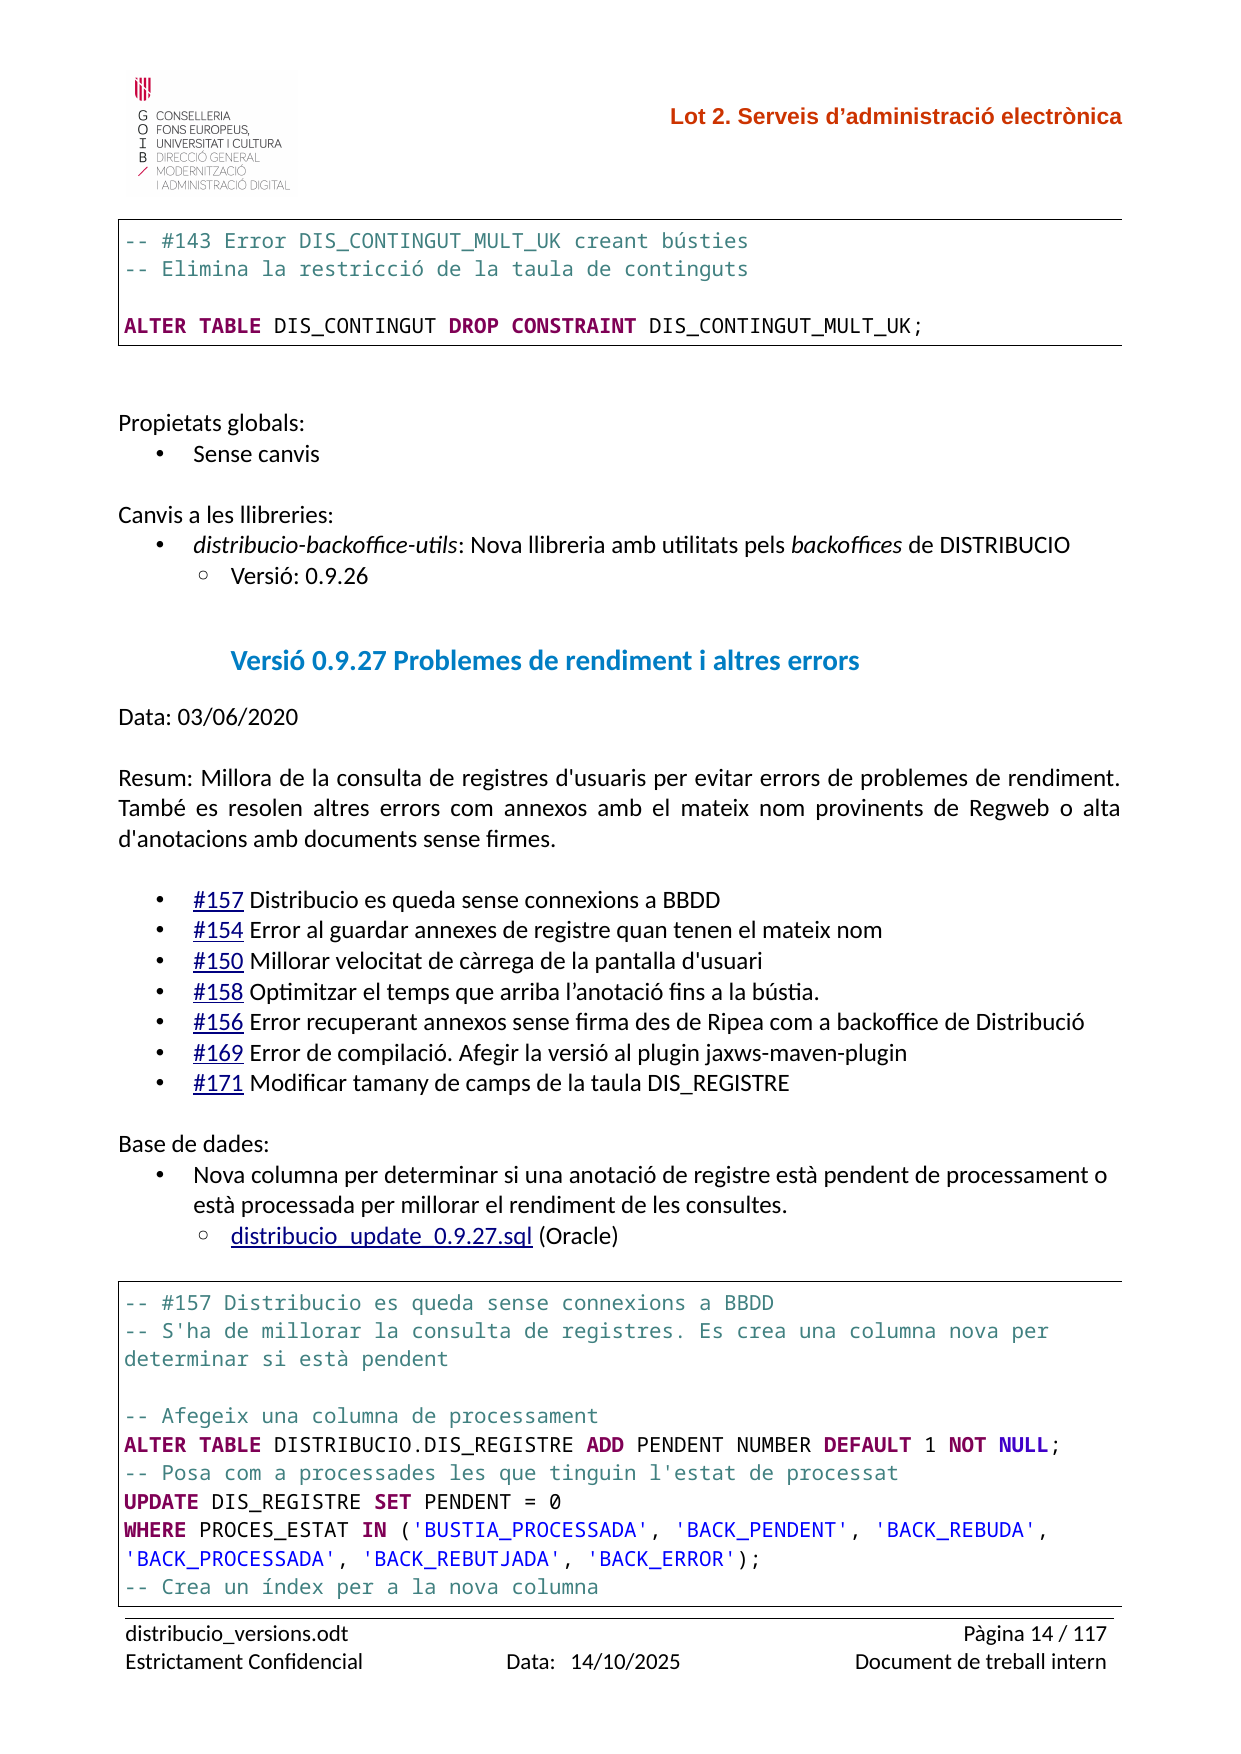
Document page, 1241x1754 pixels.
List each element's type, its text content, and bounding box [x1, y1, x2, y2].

text Base de dades: [118, 1128, 1122, 1159]
list #150 Millorar velocitat de càrrega de la pantalla d'usuari [156, 945, 1122, 976]
picture [126, 70, 299, 197]
subtitle Versió 0.9.27 Problemes de rendiment i altres errors [153, 642, 1122, 677]
list #171 Modificar tamany de camps de la taula DIS_REGISTRE [156, 1067, 1122, 1098]
list Nova columna per determinar si una anotació de registre està pendent de processament o està processada per millorar el rendiment de les consultes. [156, 1159, 1122, 1220]
list #156 Error recuperant annexos sense firma des de Ripea com a backoffice de Distribució [156, 1006, 1122, 1037]
list #169 Error de compilació. Afegir la versió al plugin jaxws-maven-plugin [156, 1037, 1122, 1067]
text Resum: Millora de la consulta de registres d'usuaris per evitar errors de problemes de rendiment. També es resolen altres errors com annexos amb el mateix nom provinents de Regweb o alta d'anotacions amb documents sense firmes. [118, 762, 1122, 854]
text Data: 03/06/2020 [118, 701, 1122, 732]
text Canvis a les llibreries: [118, 499, 1122, 529]
list Sense canvis [156, 438, 1122, 468]
table_header -- #157 Distribucio es queda sense connexions a BBDD -- S'ha de millorar la consulta de registres. Es crea una columna nova per determinar si està pendent -- Afegeix una columna de processament ALTER TABLE DISTRIBUCIO.DIS_REGISTRE ADD PENDENT NUMBER DEFAULT 1 NOT NULL; -- Posa com a processades les que tinguin l'estat de processat UPDATE DIS_REGISTRE SET PENDENT = 0 WHERE PROCES_ESTAT IN ('BUSTIA_PROCESSADA', 'BACK_PENDENT', 'BACK_REBUDA', 'BACK_PROCESSADA', 'BACK_REBUTJADA', 'BACK_ERROR'); -- Crea un índex per a la nova columna [119, 1282, 1122, 1606]
list #157 Distribucio es queda sense connexions a BBDD [156, 884, 1122, 915]
list distribucio-backoffice-utils: Nova llibreria amb utilitats pels backoffices de DISTRIBUCIO [156, 529, 1122, 560]
list distribucio_update_0.9.27.sql (Oracle) [193, 1220, 1122, 1250]
table_header -- #143 Error DIS_CONTINGUT_MULT_UK creant bústies -- Elimina la restricció de la taula de continguts ALTER TABLE DIS_CONTINGUT DROP CONSTRAINT DIS_CONTINGUT_MULT_UK; [119, 220, 1122, 345]
list Versió: 0.9.26 [193, 560, 1122, 591]
text Propietats globals: [118, 407, 1122, 438]
list #154 Error al guardar annexes de registre quan tenen el mateix nom [156, 915, 1122, 945]
list #158 Optimitzar el temps que arriba l’anotació fins a la bústia. [156, 976, 1122, 1006]
